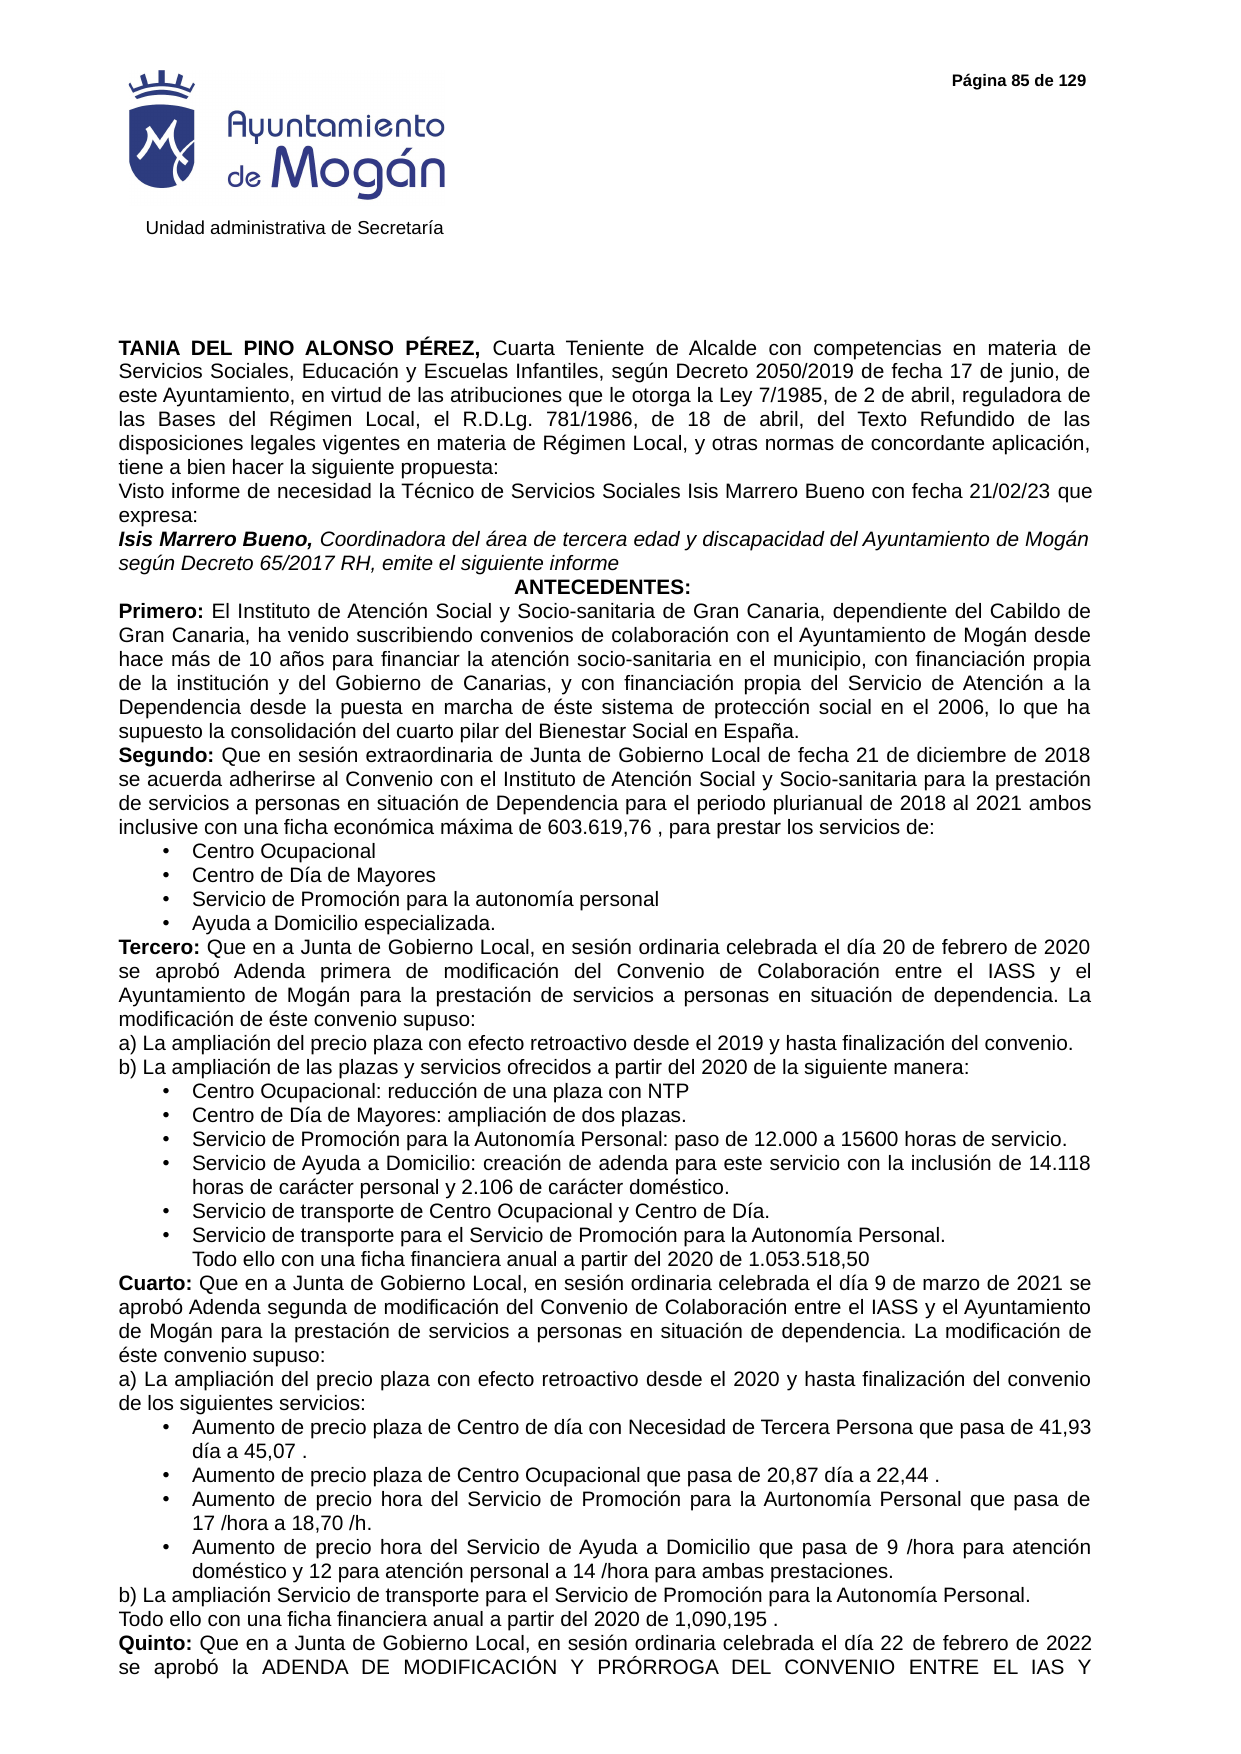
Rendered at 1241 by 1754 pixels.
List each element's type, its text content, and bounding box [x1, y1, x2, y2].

text ANTECEDENTES: [118, 575, 1092, 599]
text b) La ampliación de las plazas y servicios ofrecidos a partir del 2020 de la siguiente manera: [118, 1054, 1092, 1078]
text a) La ampliación del precio plaza con efecto retroactivo desde el 2019 y hasta finalización del convenio. [118, 1031, 1092, 1054]
list Servicio de Ayuda a Domicilio: creación de adenda para este servicio con la inclusión de 14.118 horas de carácter personal y 2.106 de carácter doméstico. [162, 1151, 1092, 1199]
text Segundo: Que en sesión extraordinaria de Junta de Gobierno Local de fecha 21 de diciembre de 2018 se acuerda adherirse al Convenio con el Instituto de Atención Social y Socio-sanitaria para la prestación de servicios a personas en situación de Dependencia para el periodo plurianual de 2018 al 2021 ambos inclusive con una ficha económica máxima de 603.619,76 , para prestar los servicios de: [118, 743, 1092, 838]
list Centro de Día de Mayores: ampliación de dos plazas. [162, 1102, 1092, 1127]
text Todo ello con una ficha financiera anual a partir del 2020 de 1,090,195 . [118, 1607, 1092, 1631]
text Cuarto: Que en a Junta de Gobierno Local, en sesión ordinaria celebrada el día 9 de marzo de 2021 se aprobó Adenda segunda de modificación del Convenio de Colaboración entre el IASS y el Ayuntamiento de Mogán para la prestación de servicios a personas en situación de dependencia. La modificación de éste convenio supuso: [118, 1271, 1092, 1367]
list Servicio de transporte para el Servicio de Promoción para la Autonomía Personal. [162, 1223, 1092, 1247]
text Primero: El Instituto de Atención Social y Socio-sanitaria de Gran Canaria, dependiente del Cabildo de Gran Canaria, ha venido suscribiendo convenios de colaboración con el Ayuntamiento de Mogán desde hace más de 10 años para financiar la atención socio-sanitaria en el municipio, con financiación propia de la institución y del Gobierno de Canarias, y con financiación propia del Servicio de Atención a la Dependencia desde la puesta en marcha de éste sistema de protección social en el 2006, lo que ha supuesto la consolidación del cuarto pilar del Bienestar Social en España. [118, 599, 1092, 743]
text Isis Marrero Bueno, Coordinadora del área de tercera edad y discapacidad del Ayuntamiento de Mogán según Decreto 65/2017 RH, emite el siguiente informe [118, 527, 1092, 575]
list Centro Ocupacional [162, 838, 1092, 862]
list Aumento de precio plaza de Centro de día con Necesidad de Tercera Persona que pasa de 41,93 día a 45,07 . [162, 1414, 1092, 1462]
text Tercero: Que en a Junta de Gobierno Local, en sesión ordinaria celebrada el día 20 de febrero de 2020 se aprobó Adenda primera de modificación del Convenio de Colaboración entre el IASS y el Ayuntamiento de Mogán para la prestación de servicios a personas en situación de dependencia. La modificación de éste convenio supuso: [118, 935, 1092, 1031]
list Todo ello con una ficha financiera anual a partir del 2020 de 1.053.518,50 [162, 1247, 1092, 1271]
list Servicio de transporte de Centro Ocupacional y Centro de Día. [162, 1199, 1092, 1223]
text Quinto: Que en a Junta de Gobierno Local, en sesión ordinaria celebrada el día 22 de febrero de 2022 se aprobó la ADENDA DE MODIFICACIÓN Y PRÓRROGA DEL CONVENIO ENTRE EL IAS Y [118, 1631, 1092, 1678]
text TANIA DEL PINO ALONSO PÉREZ, Cuarta Teniente de Alcalde con competencias en materia de Servicios Sociales, Educación y Escuelas Infantiles, según Decreto 2050/2019 de fecha 17 de junio, de este Ayuntamiento, en virtud de las atribuciones que le otorga la Ley 7/1985, de 2 de abril, reguladora de las Bases del Régimen Local, el R.D.Lg. 781/1986, de 18 de abril, del Texto Refundido de las disposiciones legales vigentes en materia de Régimen Local, y otras normas de concordante aplicación, tiene a bien hacer la siguiente propuesta: [118, 335, 1092, 479]
list Aumento de precio hora del Servicio de Promoción para la Aurtonomía Personal que pasa de 17 /hora a 18,70 /h. [162, 1487, 1092, 1534]
list Aumento de precio hora del Servicio de Ayuda a Domicilio que pasa de 9 /hora para atención doméstico y 12 para atención personal a 14 /hora para ambas prestaciones. [162, 1534, 1092, 1583]
list Servicio de Promoción para la autonomía personal [162, 887, 1092, 911]
list Ayuda a Domicilio especializada. [162, 911, 1092, 935]
list Servicio de Promoción para la Autonomía Personal: paso de 12.000 a 15600 horas de servicio. [162, 1127, 1092, 1151]
text b) La ampliación Servicio de transporte para el Servicio de Promoción para la Autonomía Personal. [118, 1583, 1092, 1607]
picture [128, 70, 445, 206]
list Centro de Día de Mayores [162, 862, 1092, 887]
list Aumento de precio plaza de Centro Ocupacional que pasa de 20,87 día a 22,44 . [162, 1462, 1092, 1487]
text Visto informe de necesidad la Técnico de Servicios Sociales Isis Marrero Bueno con fecha 21/02/23 que expresa: [118, 479, 1092, 527]
text a) La ampliación del precio plaza con efecto retroactivo desde el 2020 y hasta finalización del convenio de los siguientes servicios: [118, 1367, 1092, 1414]
list Centro Ocupacional: reducción de una plaza con NTP [162, 1078, 1092, 1102]
